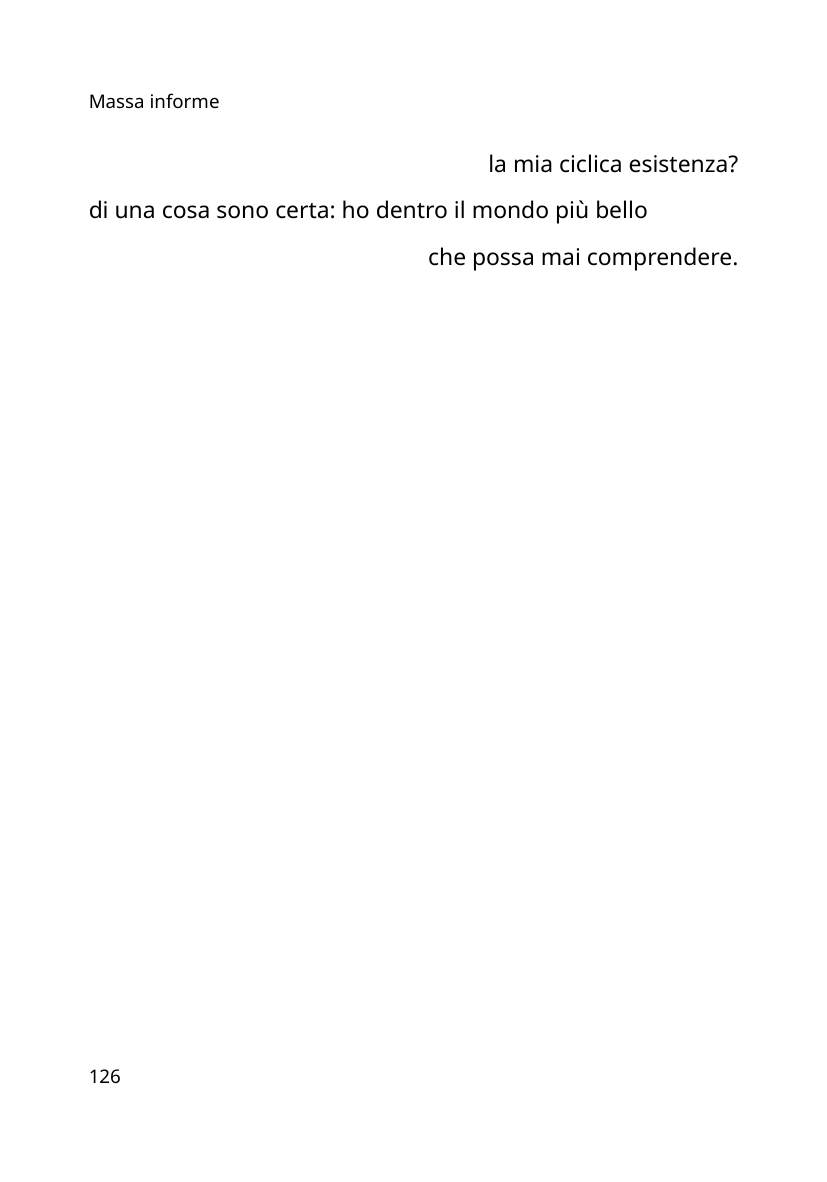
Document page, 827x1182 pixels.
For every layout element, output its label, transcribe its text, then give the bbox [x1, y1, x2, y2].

text la mia ciclica esistenza? [88, 147, 738, 179]
text di una cosa sono certa: ho dentro il mondo più bello [88, 194, 738, 226]
text che possa mai comprendere. [88, 241, 738, 272]
